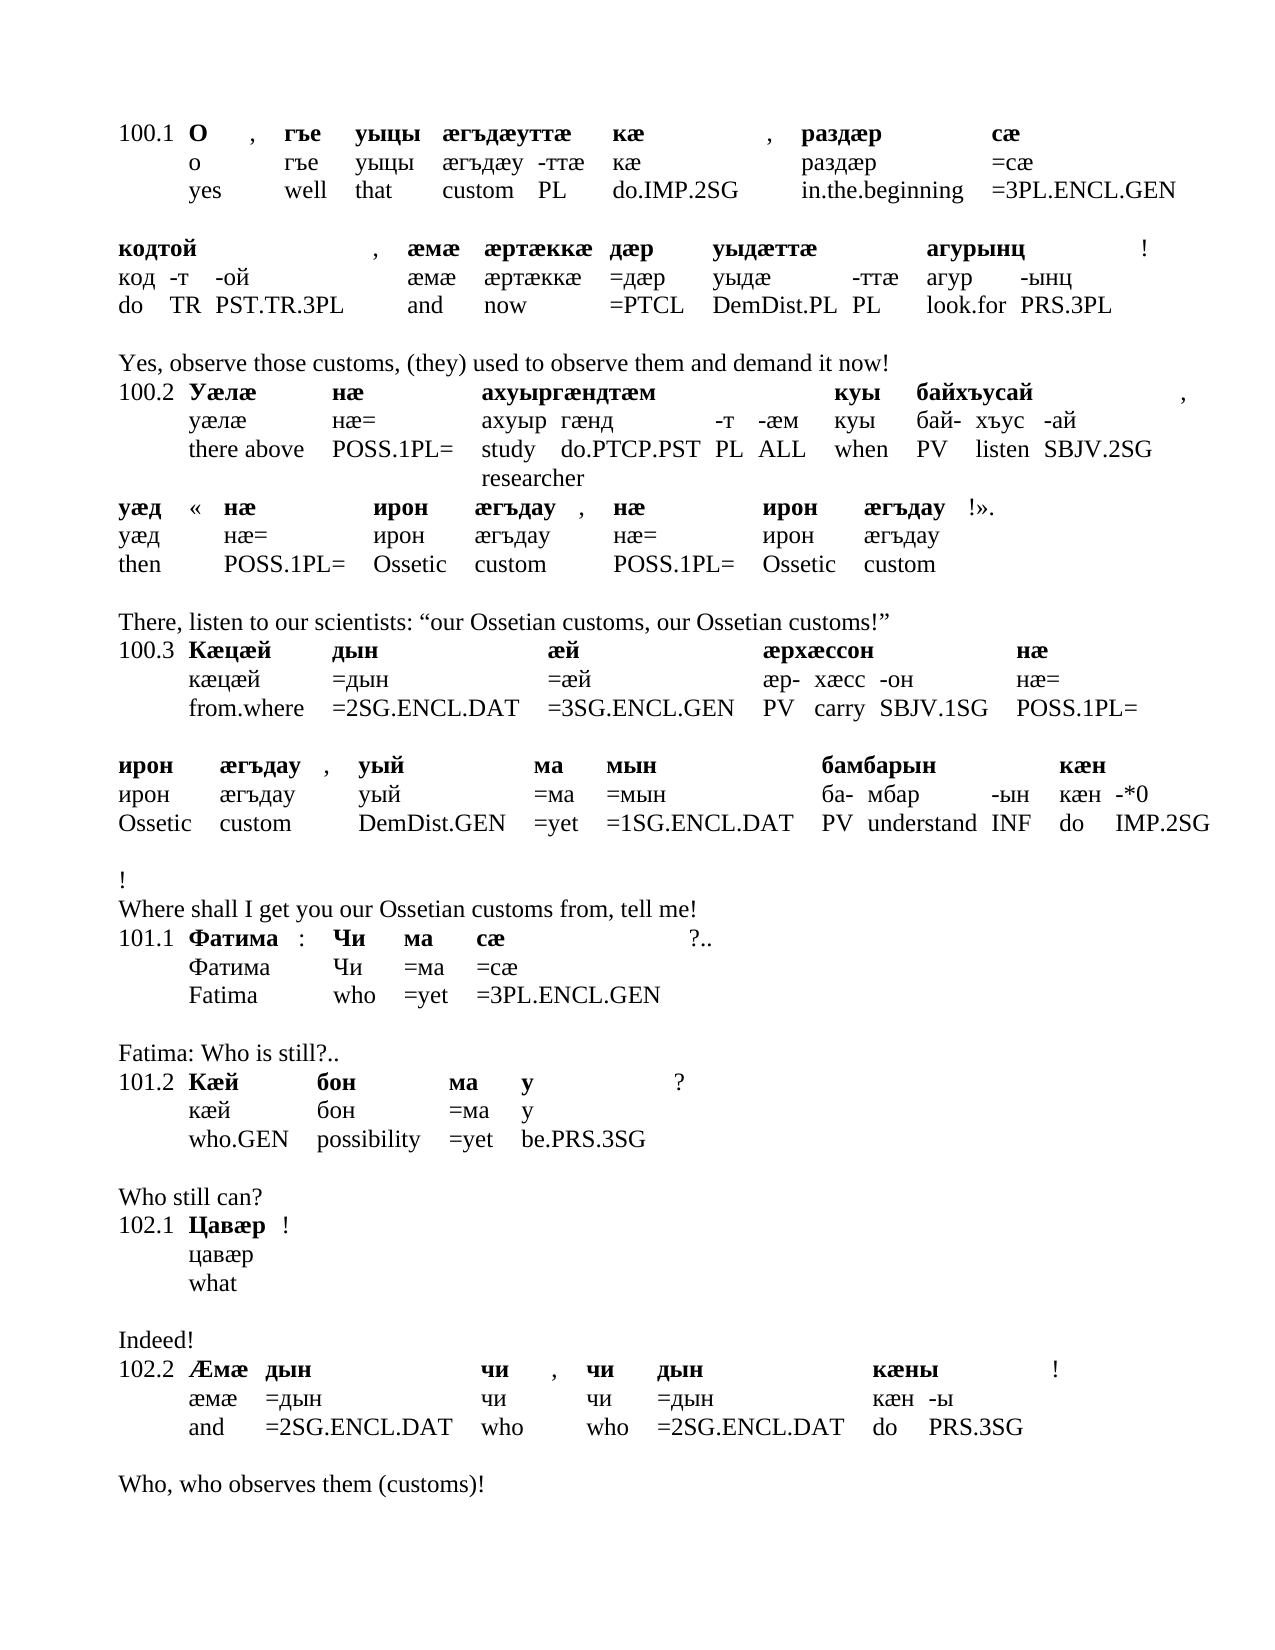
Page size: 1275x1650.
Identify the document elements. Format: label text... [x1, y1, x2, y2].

text -ой [215, 262, 344, 291]
text кодтой [118, 233, 358, 262]
text æртæккæ [484, 233, 596, 262]
text PV [763, 693, 800, 722]
text хъус [975, 406, 1030, 434]
text чи [481, 1354, 537, 1383]
text ?.. [689, 923, 712, 952]
text уыдæ [712, 262, 838, 291]
text æр- [763, 664, 800, 693]
text Чи [333, 952, 376, 981]
text 102.1 [118, 1211, 174, 1239]
text æмæ [407, 262, 456, 291]
text -*0 [1115, 779, 1210, 808]
text that [355, 176, 414, 204]
text study [481, 434, 547, 463]
text 100.2 [118, 377, 174, 406]
text =сæ [991, 147, 1176, 176]
text 102.2 [118, 1354, 174, 1383]
text дын [332, 636, 533, 664]
text мбар [867, 779, 977, 808]
text кæцæй [188, 664, 304, 693]
text бамбарын [821, 751, 1045, 779]
text -ын [991, 779, 1031, 808]
text Кæй [188, 1067, 303, 1096]
text ма [448, 1067, 507, 1096]
text SBJV.2SG [1043, 434, 1153, 463]
text уый [358, 751, 520, 779]
text who [586, 1412, 629, 1441]
text раздæр [801, 147, 964, 176]
text DemDist.GEN [358, 808, 506, 837]
text ба- [821, 779, 854, 808]
text дæр [609, 233, 698, 262]
text нæ [224, 492, 359, 521]
text кæн [1059, 751, 1224, 779]
text -æм [758, 406, 807, 434]
text , [766, 118, 787, 147]
text ALL [758, 434, 807, 463]
text 100.3 [118, 636, 174, 664]
text and [407, 291, 456, 319]
text listen [975, 434, 1030, 463]
text æртæккæ [484, 262, 582, 291]
text now [484, 291, 582, 319]
text =дæр [609, 262, 684, 291]
text do.IMP.2SG [612, 176, 739, 204]
text 100.1 [118, 118, 174, 147]
text уыцы [355, 147, 414, 176]
text ? [674, 1067, 695, 1096]
text custom [474, 549, 551, 578]
text Who still can? [118, 1182, 1249, 1211]
text æй [547, 636, 749, 664]
text « [189, 492, 210, 521]
text ! [1140, 233, 1161, 262]
text раздæр [801, 118, 978, 147]
text кæ [612, 147, 739, 176]
text уыцы [355, 118, 428, 147]
text what [188, 1268, 254, 1297]
text æгъдау [474, 492, 564, 521]
text PV [821, 808, 854, 837]
text нæ [332, 377, 468, 406]
text уæлæ [188, 406, 304, 434]
text куы [834, 377, 902, 406]
text -ай [1043, 406, 1153, 434]
text нæ= [613, 521, 735, 549]
text IMP.2SG [1115, 808, 1210, 837]
text =сæ [476, 952, 661, 981]
text Fatima: Who is still?.. [118, 1038, 1249, 1067]
text æгъдæуттæ [442, 118, 598, 147]
text дын [265, 1354, 467, 1383]
text хæсс [814, 664, 866, 693]
text researcher [481, 463, 820, 492]
text нæ= [224, 521, 346, 549]
text do [118, 291, 156, 319]
text -он [879, 664, 988, 693]
text æрхæссон [763, 636, 1002, 664]
text Цавæр [188, 1211, 268, 1239]
text уæд [118, 492, 175, 521]
text ирон [118, 751, 206, 779]
text агурынц [926, 233, 1126, 262]
text нæ= [1016, 664, 1138, 693]
text who.GEN [188, 1124, 289, 1153]
text -ттæ [538, 147, 584, 176]
text custom [219, 808, 296, 837]
text ирон [762, 521, 836, 549]
text Yes, observe those customs, (they) used to observe them and demand it now! [118, 348, 1249, 377]
text сæ [476, 923, 675, 952]
text æгъдау [474, 521, 551, 549]
text carry [814, 693, 866, 722]
text кæн [1059, 779, 1101, 808]
text PRS.3PL [1020, 291, 1113, 319]
text кæй [188, 1096, 289, 1124]
text well [284, 176, 327, 204]
text POSS.1PL= [332, 434, 454, 463]
text =2SG.ENCL.DAT [657, 1412, 844, 1441]
text 101.1 [118, 923, 174, 952]
text нæ [1016, 636, 1152, 664]
text PST.TR.3PL [215, 291, 344, 319]
text Уæлæ [188, 377, 318, 406]
text =дын [657, 1383, 844, 1412]
text мын [606, 751, 808, 779]
text =мын [606, 779, 794, 808]
text куы [834, 406, 888, 434]
text у [521, 1067, 660, 1096]
text Ossetic [762, 549, 836, 578]
text =1SG.ENCL.DAT [606, 808, 794, 837]
text Фатима [188, 923, 284, 952]
text агур [926, 262, 1006, 291]
text æгъдау [219, 751, 309, 779]
text О [188, 118, 236, 147]
text in.the.beginning [801, 176, 964, 204]
text =2SG.ENCL.DAT [265, 1412, 453, 1441]
text , [249, 118, 270, 147]
text yes [188, 176, 222, 204]
text =ма [403, 952, 448, 981]
text do [1059, 808, 1101, 837]
text =yet [534, 808, 578, 837]
text код [118, 262, 156, 291]
text =PTCL [609, 291, 684, 319]
text =2SG.ENCL.DAT [332, 693, 520, 722]
text TR [169, 291, 201, 319]
text who [481, 1412, 524, 1441]
text POSS.1PL= [1016, 693, 1138, 722]
text уый [358, 779, 506, 808]
text дын [657, 1354, 858, 1383]
text Where shall I get you our Ossetian customs from, tell me! [118, 894, 1249, 923]
text Ossetic [373, 549, 447, 578]
text =дын [265, 1383, 453, 1412]
text -ы [928, 1383, 1023, 1412]
text гъе [284, 118, 341, 147]
text сæ [991, 118, 1190, 147]
text о [188, 147, 222, 176]
text нæ [613, 492, 749, 521]
text 101.2 [118, 1067, 174, 1096]
text æгъдæу [442, 147, 524, 176]
text =yet [403, 981, 448, 1009]
text æгъдау [864, 492, 954, 521]
text ма [403, 923, 462, 952]
text POSS.1PL= [224, 549, 346, 578]
text , [1180, 377, 1201, 406]
text ахуыргæндтæм [481, 377, 820, 406]
text ! [281, 1211, 302, 1239]
text then [118, 549, 161, 578]
text PRS.3SG [928, 1412, 1023, 1441]
text у [521, 1096, 646, 1124]
text =æй [547, 664, 735, 693]
text -т [715, 406, 744, 434]
text бон [317, 1067, 435, 1096]
text ирон [118, 779, 192, 808]
text бай- [916, 406, 962, 434]
text æмæ [407, 233, 470, 262]
text цавæр [188, 1239, 254, 1268]
text нæ= [332, 406, 454, 434]
text INF [991, 808, 1031, 837]
text custom [442, 176, 524, 204]
text do [872, 1412, 914, 1441]
text Indeed! [118, 1326, 1249, 1354]
text æгъдау [219, 779, 296, 808]
text there above [188, 434, 304, 463]
text =дын [332, 664, 520, 693]
text кæ [612, 118, 753, 147]
text байхъусай [916, 377, 1166, 406]
text , [578, 492, 599, 521]
text уыдæттæ [712, 233, 913, 262]
text from.where [188, 693, 304, 722]
text Фатима [188, 952, 270, 981]
text Who, who observes them (customs)! [118, 1469, 1249, 1498]
text when [834, 434, 888, 463]
text -ынц [1020, 262, 1113, 291]
text and [188, 1412, 237, 1441]
text æмæ [188, 1383, 237, 1412]
text PL [715, 434, 744, 463]
text PV [916, 434, 962, 463]
text гæнд [561, 406, 701, 434]
text æгъдау [864, 521, 940, 549]
text There, listen to our scientists: “our Ossetian customs, our Ossetian customs!” [118, 607, 1249, 636]
text , [551, 1354, 572, 1383]
text !». [968, 492, 995, 521]
text do.PTCP.PST [561, 434, 701, 463]
text ! [118, 866, 139, 894]
text ирон [373, 521, 447, 549]
text =ма [534, 779, 578, 808]
text , [372, 233, 393, 262]
text -т [169, 262, 201, 291]
text =3PL.ENCL.GEN [476, 981, 661, 1009]
text PL [538, 176, 584, 204]
text PL [852, 291, 899, 319]
text DemDist.PL [712, 291, 838, 319]
text =ма [448, 1096, 493, 1124]
text custom [864, 549, 940, 578]
text чи [586, 1383, 629, 1412]
text гъе [284, 147, 327, 176]
text чи [481, 1383, 524, 1412]
text Кæцæй [188, 636, 318, 664]
text =3SG.ENCL.GEN [547, 693, 735, 722]
text ирон [373, 492, 461, 521]
text , [323, 751, 344, 779]
text -ттæ [852, 262, 899, 291]
text understand [867, 808, 977, 837]
text чи [586, 1354, 643, 1383]
text : [298, 923, 319, 952]
text бон [317, 1096, 421, 1124]
text Чи [333, 923, 390, 952]
text Fatima [188, 981, 270, 1009]
text ! [1051, 1354, 1072, 1383]
text уæд [118, 521, 161, 549]
text кæн [872, 1383, 914, 1412]
text possibility [317, 1124, 421, 1153]
text POSS.1PL= [613, 549, 735, 578]
text кæны [872, 1354, 1037, 1383]
text =yet [448, 1124, 493, 1153]
text look.for [926, 291, 1006, 319]
text Æмæ [188, 1354, 251, 1383]
text be.PRS.3SG [521, 1124, 646, 1153]
text Ossetic [118, 808, 192, 837]
text who [333, 981, 376, 1009]
text =3PL.ENCL.GEN [991, 176, 1176, 204]
text ма [534, 751, 592, 779]
text ирон [762, 492, 850, 521]
text ахуыр [481, 406, 547, 434]
text SBJV.1SG [879, 693, 988, 722]
